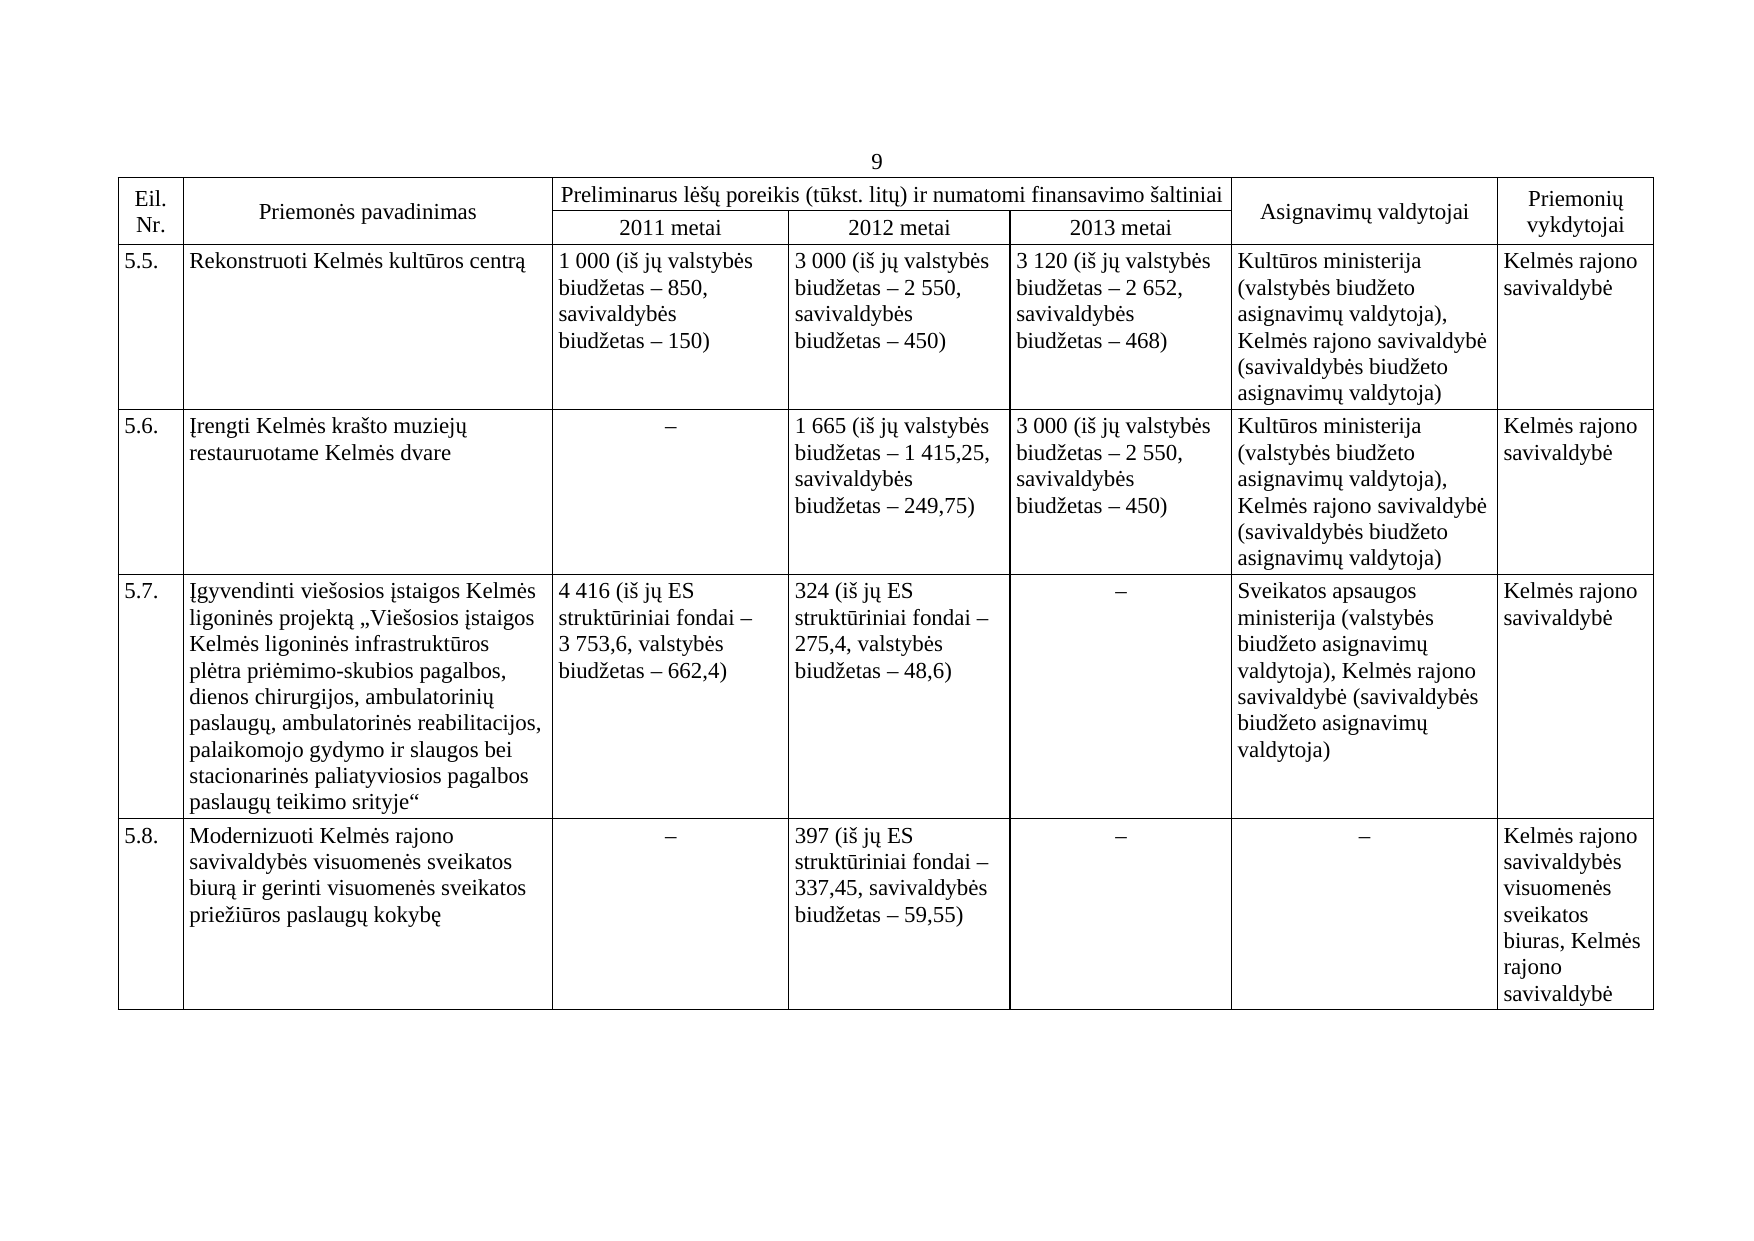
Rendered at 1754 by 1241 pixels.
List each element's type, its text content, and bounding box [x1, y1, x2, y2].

table_cell – [553, 410, 788, 574]
table_cell 5.6. [119, 410, 183, 574]
table_cell 3 000 (iš jų valstybės biudžetas – 2 550, savivaldybės biudžetas – 450) [789, 245, 1009, 409]
table_cell Sveikatos apsaugos ministerija (valstybės biudžeto asignavimų valdytoja), Kelmės rajono savivaldybė (savivaldybės biudžeto asignavimų valdytoja) [1232, 575, 1497, 818]
table_cell Įrengti Kelmės krašto muziejų restauruotame Kelmės dvare [184, 410, 552, 574]
table_cell Kelmės rajono savivaldybės visuomenės sveikatos biuras, Kelmės rajono savivaldybė [1498, 819, 1653, 1009]
table_cell Kultūros ministerija (valstybės biudžeto asignavimų valdytoja), Kelmės rajono savivaldybė (savivaldybės biudžeto asignavimų valdytoja) [1232, 410, 1497, 574]
table_cell 2011 metai [553, 211, 788, 244]
table_cell Įgyvendinti viešosios įstaigos Kelmės ligoninės projektą „Viešosios įstaigos Kelmės ligoninės infrastruktūros plėtra priėmimo-skubios pagalbos, dienos chirurgijos, ambulatorinių paslaugų, ambulatorinės reabilitacijos, palaikomojo gydymo ir slaugos bei stacionarinės paliatyviosios pagalbos paslaugų teikimo srityje“ [184, 575, 552, 818]
table_cell Kultūros ministerija (valstybės biudžeto asignavimų valdytoja), Kelmės rajono savivaldybė (savivaldybės biudžeto asignavimų valdytoja) [1232, 245, 1497, 409]
table_header Preliminarus lėšų poreikis (tūkst. litų) ir numatomi finansavimo šaltiniai [553, 178, 1231, 210]
table_cell 5.7. [119, 575, 183, 818]
table_cell 3 000 (iš jų valstybės biudžetas – 2 550, savivaldybės biudžetas – 450) [1011, 410, 1231, 574]
table_cell – [1011, 575, 1231, 818]
table_header Eil. Nr. [119, 178, 183, 244]
table_cell 3 120 (iš jų valstybės biudžetas – 2 652, savivaldybės biudžetas – 468) [1011, 245, 1231, 409]
table_cell – [1011, 819, 1231, 1009]
table_cell 397 (iš jų ES struktūriniai fondai –337,45, savivaldybės biudžetas – 59,55) [789, 819, 1009, 1009]
table_cell – [1232, 819, 1497, 1009]
table_cell 324 (iš jų ES struktūriniai fondai –275,4, valstybės biudžetas – 48,6) [789, 575, 1009, 818]
table_header Asignavimų valdytojai [1232, 178, 1497, 244]
table_header Priemonių vykdytojai [1498, 178, 1653, 244]
table_cell 2013 metai [1011, 211, 1231, 244]
table_cell Rekonstruoti Kelmės kultūros centrą [184, 245, 552, 409]
table_cell 1 665 (iš jų valstybės biudžetas – 1 415,25, savivaldybės biudžetas – 249,75) [789, 410, 1009, 574]
table_cell 2012 metai [789, 211, 1009, 244]
table_cell Kelmės rajono savivaldybė [1498, 245, 1653, 409]
table_cell 5.5. [119, 245, 183, 409]
table_cell 5.8. [119, 819, 183, 1009]
table_cell Modernizuoti Kelmės rajono savivaldybės visuomenės sveikatos biurą ir gerinti visuomenės sveikatos priežiūros paslaugų kokybę [184, 819, 552, 1009]
table_cell 4 416 (iš jų ES struktūriniai fondai – 3 753,6, valstybės biudžetas – 662,4) [553, 575, 788, 818]
table_header Priemonės pavadinimas [184, 178, 552, 244]
table_cell Kelmės rajono savivaldybė [1498, 410, 1653, 574]
table_cell 1 000 (iš jų valstybės biudžetas – 850, savivaldybės biudžetas – 150) [553, 245, 788, 409]
table_cell – [553, 819, 788, 1009]
table_cell Kelmės rajono savivaldybė [1498, 575, 1653, 818]
